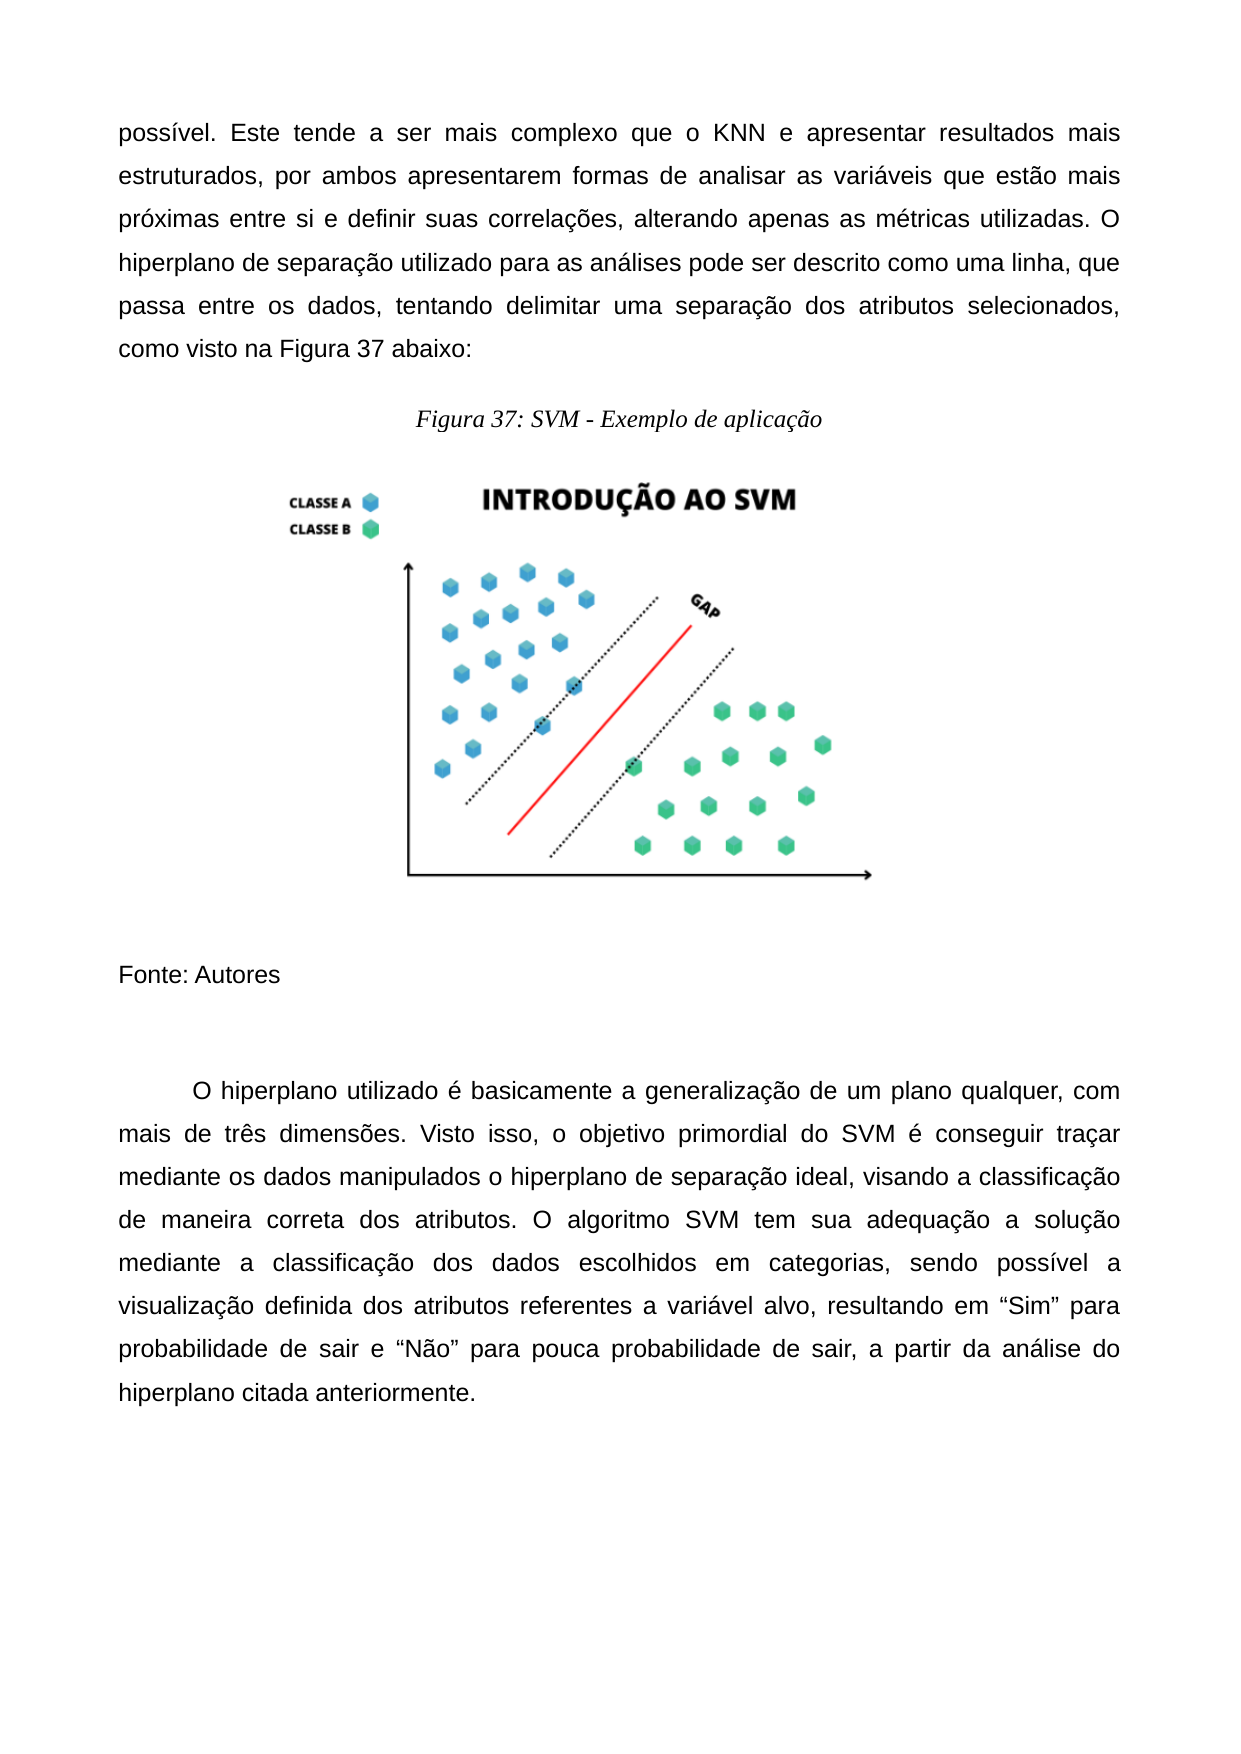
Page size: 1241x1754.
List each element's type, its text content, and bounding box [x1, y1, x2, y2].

picture [271, 432, 969, 937]
text possível. Este tende a ser mais complexo que o KNN e apresentar resultados mais estruturados, por ambos apresentarem formas de analisar as variáveis que estão mais próximas entre si e definir suas correlações, alterando apenas as métricas utilizadas. O hiperplano de separação utilizado para as análises pode ser descrito como uma linha, que passa entre os dados, tentando delimitar uma separação dos atributos selecionados, como visto na Figura 37 abaixo: [118, 118, 1122, 362]
text Figura 37: SVM - Exemplo de aplicação [271, 404, 969, 432]
text O hiperplano utilizado é basicamente a generalização de um plano qualquer, com mais de três dimensões. Visto isso, o objetivo primordial do SVM é conseguir traçar mediante os dados manipulados o hiperplano de separação ideal, visando a classificação de maneira correta dos atributos. O algoritmo SVM tem sua adequação a solução mediante a classificação dos dados escolhidos em categorias, sendo possível a visualização definida dos atributos referentes a variável alvo, resultando em “Sim” para probabilidade de sair e “Não” para pouca probabilidade de sair, a partir da análise do hiperplano citada anteriormente. [118, 1076, 1122, 1406]
text Fonte: Autores [118, 391, 1122, 989]
